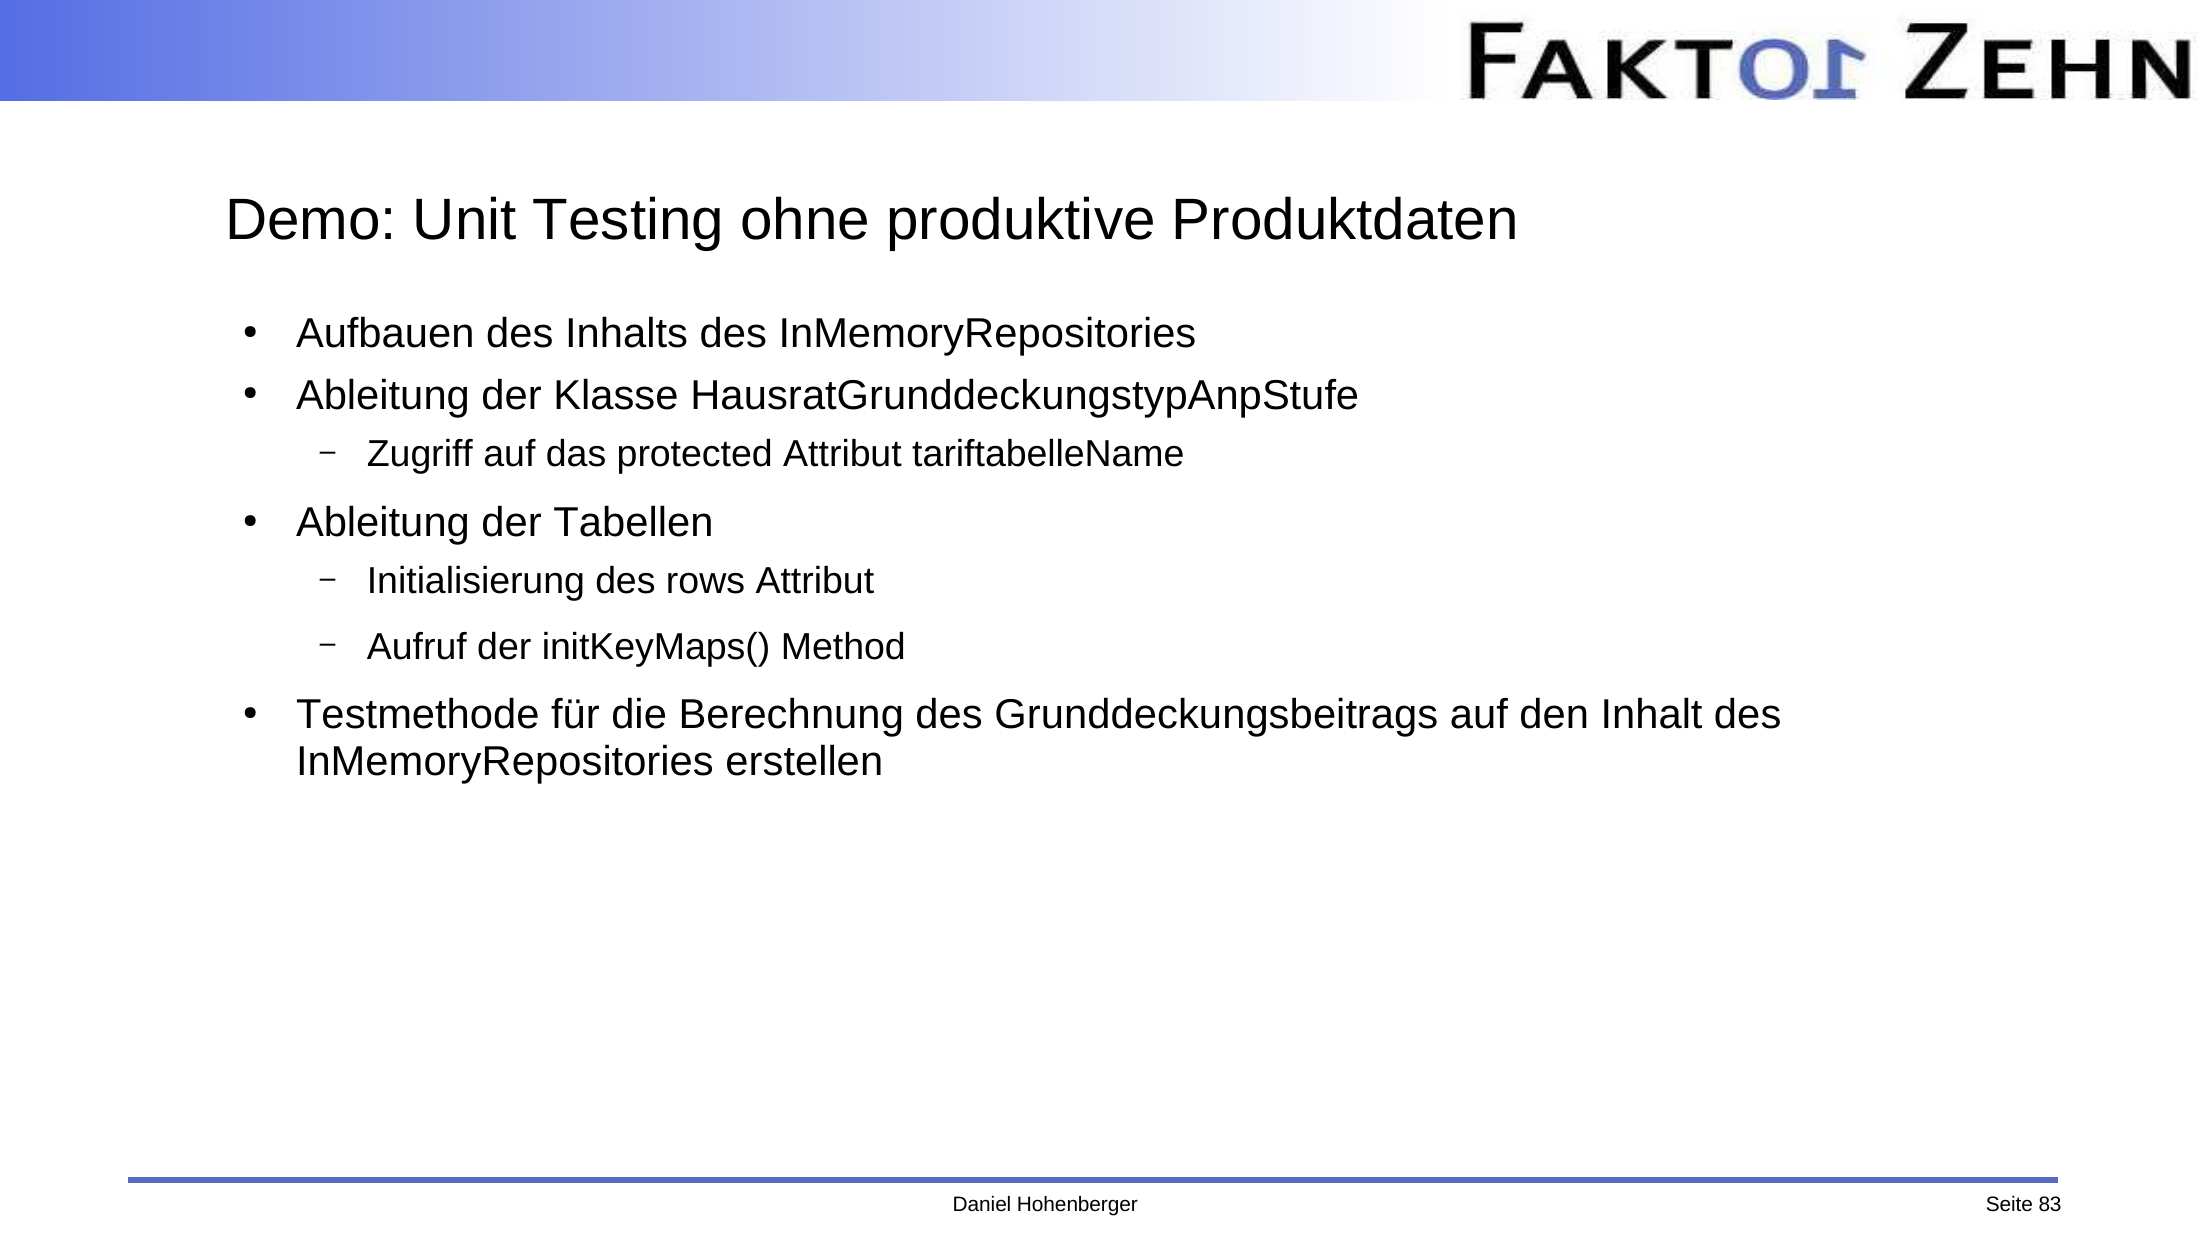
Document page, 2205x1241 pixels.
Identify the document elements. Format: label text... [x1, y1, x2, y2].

title Demo: Unit Testing ohne produktive Produktdaten [225, 142, 1981, 296]
picture [1460, 7, 2202, 100]
list Aufbauen des Inhalts des InMemoryRepositories Ableitung der Klasse HausratGrunddeckungstypAnpStufe Zugriff auf das protected Attribut tariftabelleName Ableitung der Tabellen Initialisierung des rows Attribut Aufruf der initKeyMaps() Method Testmethode für die Berechnung des Grunddeckungsbeitrags auf den Inhalt des InMemoryRepositories erstellen [225, 310, 1981, 1078]
